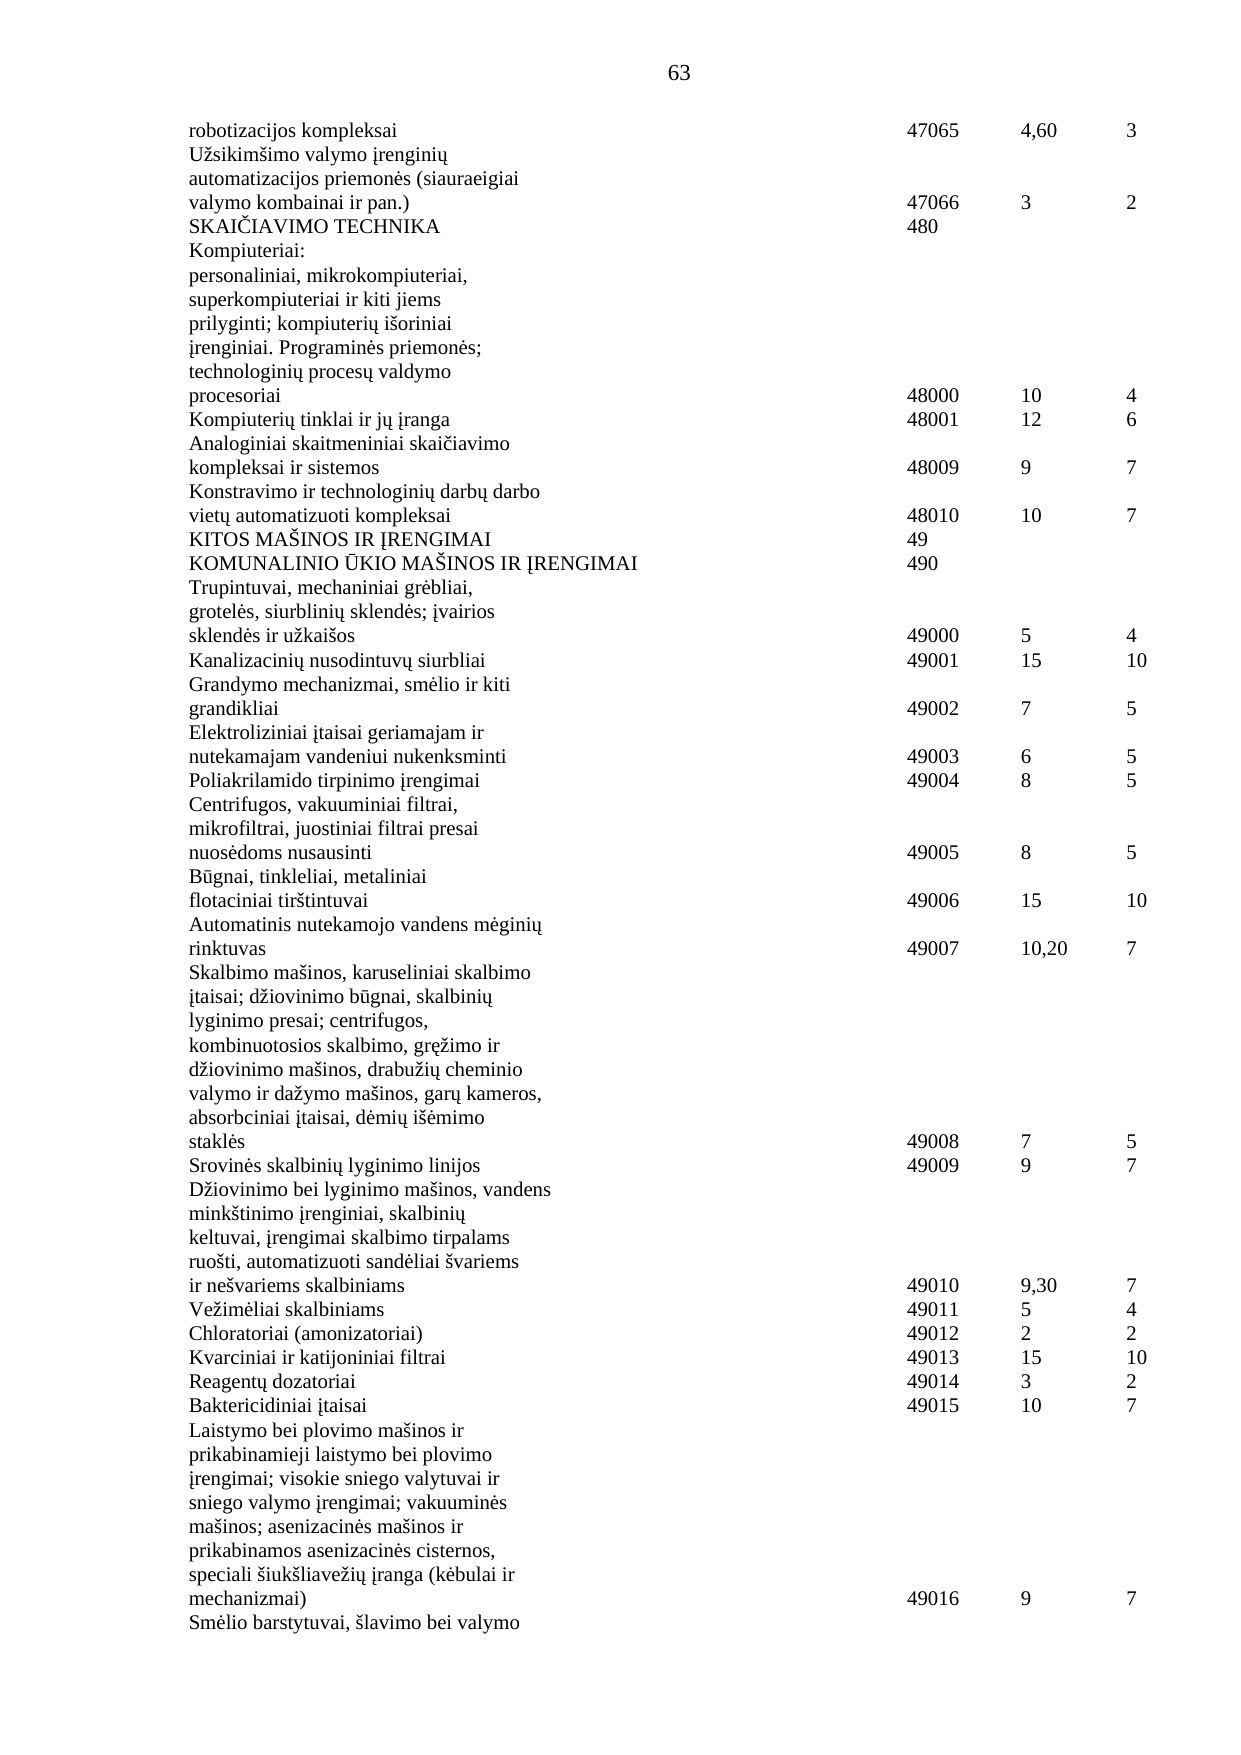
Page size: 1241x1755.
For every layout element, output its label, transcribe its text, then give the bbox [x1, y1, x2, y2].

table_cell 7 [1115, 503, 1181, 527]
table_cell 7 [1115, 936, 1181, 960]
table_cell 2 [1115, 1321, 1181, 1345]
table_cell 49003 [896, 744, 1009, 768]
table_cell [1115, 1490, 1181, 1514]
table_cell [896, 359, 1009, 383]
table_cell 7 [1115, 1394, 1181, 1417]
table_cell KITOS MAŠINOS IR ĮRENGIMAI [177, 527, 896, 551]
table_cell 5 [1115, 744, 1181, 768]
table_cell [1115, 599, 1181, 623]
table_cell KOMUNALINIO ŪKIO MAŠINOS IR ĮRENGIMAI [177, 551, 896, 575]
table_cell 49008 [896, 1129, 1009, 1153]
table_cell [1009, 142, 1115, 166]
table_cell 49 [896, 527, 1009, 551]
table_cell [1115, 792, 1181, 816]
table_cell Konstravimo ir technologinių darbų darbo [177, 479, 896, 503]
table_cell [1115, 1466, 1181, 1490]
table_cell 5 [1115, 768, 1181, 792]
table_cell 49006 [896, 888, 1009, 912]
table_cell 7 [1115, 455, 1181, 479]
table_cell [1115, 720, 1181, 744]
table_cell 10 [1009, 383, 1115, 407]
table_cell Grandymo mechanizmai, smėlio ir kiti [177, 672, 896, 696]
table_cell Kompiuteriai: [177, 239, 896, 262]
table_cell 5 [1009, 624, 1115, 647]
table_cell [1009, 720, 1115, 744]
table_cell džiovinimo mašinos, drabužių cheminio [177, 1057, 896, 1081]
table_cell [1115, 239, 1181, 262]
table_cell 8 [1009, 768, 1115, 792]
table_cell 49001 [896, 648, 1009, 672]
table_cell [1115, 1201, 1181, 1225]
table_cell sniego valymo įrengimai; vakuuminės [177, 1490, 896, 1514]
table_cell Automatinis nutekamojo vandens mėginių [177, 912, 896, 936]
table_cell [1115, 1249, 1181, 1273]
table_cell [1009, 1610, 1115, 1634]
table_cell 47066 [896, 190, 1009, 214]
table_cell [896, 864, 1009, 888]
table_cell Srovinės skalbinių lyginimo linijos [177, 1153, 896, 1177]
table_cell [1009, 1177, 1115, 1201]
table_cell 49012 [896, 1321, 1009, 1345]
table_cell [1009, 479, 1115, 503]
table_cell 49013 [896, 1345, 1009, 1369]
table_cell [896, 1514, 1009, 1538]
table_cell [896, 1466, 1009, 1490]
table_cell [1009, 1057, 1115, 1081]
table_cell [1009, 1081, 1115, 1105]
table_cell [1115, 335, 1181, 359]
table_cell [896, 1418, 1009, 1442]
table_cell Džiovinimo bei lyginimo mašinos, vandens [177, 1177, 896, 1201]
table_cell [896, 287, 1009, 311]
table_cell grandikliai [177, 696, 896, 720]
table_cell [1115, 1177, 1181, 1201]
table_cell Užsikimšimo valymo įrenginių [177, 142, 896, 166]
table_cell [1009, 984, 1115, 1008]
table_cell Elektroliziniai įtaisai geriamajam ir [177, 720, 896, 744]
table_cell 49010 [896, 1273, 1009, 1297]
table_cell [1009, 1466, 1115, 1490]
table_cell 5 [1115, 696, 1181, 720]
table_cell procesoriai [177, 383, 896, 407]
table_cell [896, 311, 1009, 335]
table_cell Baktericidiniai įtaisai [177, 1394, 896, 1417]
table_cell 4 [1115, 1297, 1181, 1321]
table_cell [896, 142, 1009, 166]
table_cell [1115, 1610, 1181, 1634]
table_cell [896, 1490, 1009, 1514]
table_cell minkštinimo įrenginiai, skalbinių [177, 1201, 896, 1225]
table_cell SKAIČIAVIMO TECHNIKA [177, 214, 896, 238]
table_cell [1115, 1225, 1181, 1249]
table_cell robotizacijos kompleksai [177, 118, 896, 142]
table_cell 15 [1009, 888, 1115, 912]
table_cell 3 [1009, 190, 1115, 214]
table_cell [1115, 142, 1181, 166]
table_cell valymo ir dažymo mašinos, garų kameros, [177, 1081, 896, 1105]
table_cell lyginimo presai; centrifugos, [177, 1009, 896, 1032]
table_cell grotelės, siurblinių sklendės; įvairios [177, 599, 896, 623]
table_cell [1115, 1105, 1181, 1129]
table_cell 5 [1115, 1129, 1181, 1153]
table_cell ir nešvariems skalbiniams [177, 1273, 896, 1297]
table_cell [1115, 1514, 1181, 1538]
table_cell įtaisai; džiovinimo būgnai, skalbinių [177, 984, 896, 1008]
table_cell [1009, 166, 1115, 190]
table_cell Kvarciniai ir katijoniniai filtrai [177, 1345, 896, 1369]
table_cell [896, 912, 1009, 936]
table_cell [896, 1610, 1009, 1634]
table_cell [1009, 1033, 1115, 1057]
table_cell 10 [1009, 503, 1115, 527]
table_cell 7 [1009, 1129, 1115, 1153]
table_cell 15 [1009, 1345, 1115, 1369]
table_cell [1115, 359, 1181, 383]
table_cell [1009, 960, 1115, 984]
table_cell [1009, 1201, 1115, 1225]
table_cell 8 [1009, 840, 1115, 864]
table_cell 9 [1009, 455, 1115, 479]
table_cell [896, 720, 1009, 744]
table_cell vietų automatizuoti kompleksai [177, 503, 896, 527]
table_cell [896, 575, 1009, 599]
table_cell [1115, 214, 1181, 238]
table_cell [1115, 166, 1181, 190]
table_cell [896, 1105, 1009, 1129]
table_cell 49004 [896, 768, 1009, 792]
table_cell Laistymo bei plovimo mašinos ir [177, 1418, 896, 1442]
table_cell [1009, 1009, 1115, 1032]
table_cell [1115, 311, 1181, 335]
table_cell [1115, 263, 1181, 287]
table_cell technologinių procesų valdymo [177, 359, 896, 383]
table_cell 2 [1115, 1369, 1181, 1393]
table_cell 49016 [896, 1586, 1009, 1610]
table_cell [896, 1201, 1009, 1225]
table_cell [896, 1442, 1009, 1466]
table_cell [1115, 1538, 1181, 1562]
table_cell 5 [1009, 1297, 1115, 1321]
table_cell [1009, 1514, 1115, 1538]
table_cell Centrifugos, vakuuminiai filtrai, [177, 792, 896, 816]
table_cell [1115, 984, 1181, 1008]
table_cell [1115, 1562, 1181, 1586]
table_cell [1115, 912, 1181, 936]
table_cell [1115, 287, 1181, 311]
table_cell [1115, 1418, 1181, 1442]
table_cell 7 [1115, 1586, 1181, 1610]
table_cell [896, 1249, 1009, 1273]
table_cell įrenginiai. Programinės priemonės; [177, 335, 896, 359]
table_cell 48000 [896, 383, 1009, 407]
table_cell 49015 [896, 1394, 1009, 1417]
table_cell 12 [1009, 407, 1115, 431]
table_cell [1009, 287, 1115, 311]
table_cell [1115, 672, 1181, 696]
table_cell 49000 [896, 624, 1009, 647]
table_cell 15 [1009, 648, 1115, 672]
table_cell [1009, 551, 1115, 575]
table_cell 10 [1115, 888, 1181, 912]
table_cell [1009, 527, 1115, 551]
table_cell [1009, 359, 1115, 383]
table_cell 9 [1009, 1153, 1115, 1177]
table_cell keltuvai, įrengimai skalbimo tirpalams [177, 1225, 896, 1249]
table_cell 6 [1009, 744, 1115, 768]
table_cell 7 [1009, 696, 1115, 720]
table_cell rinktuvas [177, 936, 896, 960]
table_cell 49005 [896, 840, 1009, 864]
table_cell [1115, 527, 1181, 551]
table_cell ruošti, automatizuoti sandėliai švariems [177, 1249, 896, 1273]
table_cell [1115, 479, 1181, 503]
table_cell [896, 792, 1009, 816]
table_cell [1009, 1249, 1115, 1273]
table_cell [1115, 1081, 1181, 1105]
table_cell 48009 [896, 455, 1009, 479]
table_cell 48001 [896, 407, 1009, 431]
table_cell įrengimai; visokie sniego valytuvai ir [177, 1466, 896, 1490]
table_cell [1009, 311, 1115, 335]
table_cell Būgnai, tinkleliai, metaliniai [177, 864, 896, 888]
table_cell [1009, 912, 1115, 936]
table_cell [1009, 335, 1115, 359]
table_cell [1009, 1418, 1115, 1442]
table_cell [1009, 1538, 1115, 1562]
table_cell 10 [1009, 1394, 1115, 1417]
table_cell 2 [1009, 1321, 1115, 1345]
table_cell [1115, 431, 1181, 455]
table_cell 49007 [896, 936, 1009, 960]
table_cell Kompiuterių tinklai ir jų įranga [177, 407, 896, 431]
table_cell [896, 1538, 1009, 1562]
table_cell [1009, 1105, 1115, 1129]
table_cell kombinuotosios skalbimo, gręžimo ir [177, 1033, 896, 1057]
table_cell [1009, 214, 1115, 238]
table_cell mechanizmai) [177, 1586, 896, 1610]
table_cell [896, 335, 1009, 359]
table_cell [1009, 263, 1115, 287]
table_cell [896, 1562, 1009, 1586]
table_cell 4 [1115, 383, 1181, 407]
table_cell 49002 [896, 696, 1009, 720]
table_cell Kanalizacinių nusodintuvų siurbliai [177, 648, 896, 672]
table_cell mikrofiltrai, juostiniai filtrai presai [177, 816, 896, 840]
table_cell [896, 1225, 1009, 1249]
table_cell 6 [1115, 407, 1181, 431]
table_cell [896, 479, 1009, 503]
table_cell Skalbimo mašinos, karuseliniai skalbimo [177, 960, 896, 984]
table_cell [896, 1081, 1009, 1105]
table_cell 10 [1115, 648, 1181, 672]
table_cell [896, 1177, 1009, 1201]
table_cell [1009, 599, 1115, 623]
table_cell [1009, 1225, 1115, 1249]
table_cell [896, 431, 1009, 455]
table_cell [896, 816, 1009, 840]
table_cell [1115, 864, 1181, 888]
table_cell 9 [1009, 1586, 1115, 1610]
table_cell [1115, 1442, 1181, 1466]
table_cell [1115, 1009, 1181, 1032]
table_cell [896, 1009, 1009, 1032]
table_cell nutekamajam vandeniui nukenksminti [177, 744, 896, 768]
table_cell flotaciniai tirštintuvai [177, 888, 896, 912]
table_cell 49009 [896, 1153, 1009, 1177]
table_cell 490 [896, 551, 1009, 575]
table_cell staklės [177, 1129, 896, 1153]
table_cell mašinos; asenizacinės mašinos ir [177, 1514, 896, 1538]
table_cell 2 [1115, 190, 1181, 214]
table_cell 7 [1115, 1273, 1181, 1297]
table_cell [1115, 816, 1181, 840]
table_cell 10,20 [1009, 936, 1115, 960]
table_cell 9,30 [1009, 1273, 1115, 1297]
table_cell [896, 984, 1009, 1008]
table_cell [1009, 792, 1115, 816]
table_cell 3 [1009, 1369, 1115, 1393]
table_cell nuosėdoms nusausinti [177, 840, 896, 864]
table_cell [1009, 1442, 1115, 1466]
table_cell [896, 599, 1009, 623]
table_cell absorbciniai įtaisai, dėmių išėmimo [177, 1105, 896, 1129]
table_cell [1009, 575, 1115, 599]
table_cell [896, 1033, 1009, 1057]
table_cell sklendės ir užkaišos [177, 624, 896, 647]
table_cell speciali šiukšliavežių įranga (kėbulai ir [177, 1562, 896, 1586]
table_cell [896, 263, 1009, 287]
table_cell [1009, 1562, 1115, 1586]
table_cell 49011 [896, 1297, 1009, 1321]
table_cell [1115, 575, 1181, 599]
table_cell 49014 [896, 1369, 1009, 1393]
table_cell [896, 239, 1009, 262]
table_cell [896, 166, 1009, 190]
table_cell kompleksai ir sistemos [177, 455, 896, 479]
table_cell personaliniai, mikrokompiuteriai, [177, 263, 896, 287]
table_cell [1115, 960, 1181, 984]
table_cell automatizacijos priemonės (siauraeigiai [177, 166, 896, 190]
table_cell 4 [1115, 624, 1181, 647]
table_cell [896, 960, 1009, 984]
table_cell prikabinamos asenizacinės cisternos, [177, 1538, 896, 1562]
table_cell 47065 [896, 118, 1009, 142]
table_cell prilyginti; kompiuterių išoriniai [177, 311, 896, 335]
table_cell [896, 1057, 1009, 1081]
table_cell 4,60 [1009, 118, 1115, 142]
table_cell Chloratoriai (amonizatoriai) [177, 1321, 896, 1345]
table_cell 10 [1115, 1345, 1181, 1369]
table_cell [1009, 431, 1115, 455]
table_cell Trupintuvai, mechaniniai grėbliai, [177, 575, 896, 599]
table_cell superkompiuteriai ir kiti jiems [177, 287, 896, 311]
table_cell 7 [1115, 1153, 1181, 1177]
table_cell Analoginiai skaitmeniniai skaičiavimo [177, 431, 896, 455]
table_cell [1009, 864, 1115, 888]
table_cell valymo kombainai ir pan.) [177, 190, 896, 214]
table_cell [1115, 1057, 1181, 1081]
table_cell [1009, 239, 1115, 262]
table_cell [1009, 816, 1115, 840]
table_cell 480 [896, 214, 1009, 238]
table_cell Smėlio barstytuvai, šlavimo bei valymo [177, 1610, 896, 1634]
table_cell prikabinamieji laistymo bei plovimo [177, 1442, 896, 1466]
table_cell [1115, 551, 1181, 575]
table_cell [1009, 672, 1115, 696]
table_cell 3 [1115, 118, 1181, 142]
table_cell Poliakrilamido tirpinimo įrengimai [177, 768, 896, 792]
table_cell Reagentų dozatoriai [177, 1369, 896, 1393]
table_cell [1115, 1033, 1181, 1057]
table_cell [896, 672, 1009, 696]
table_cell 48010 [896, 503, 1009, 527]
table_cell [1009, 1490, 1115, 1514]
table_cell 5 [1115, 840, 1181, 864]
table_cell Vežimėliai skalbiniams [177, 1297, 896, 1321]
